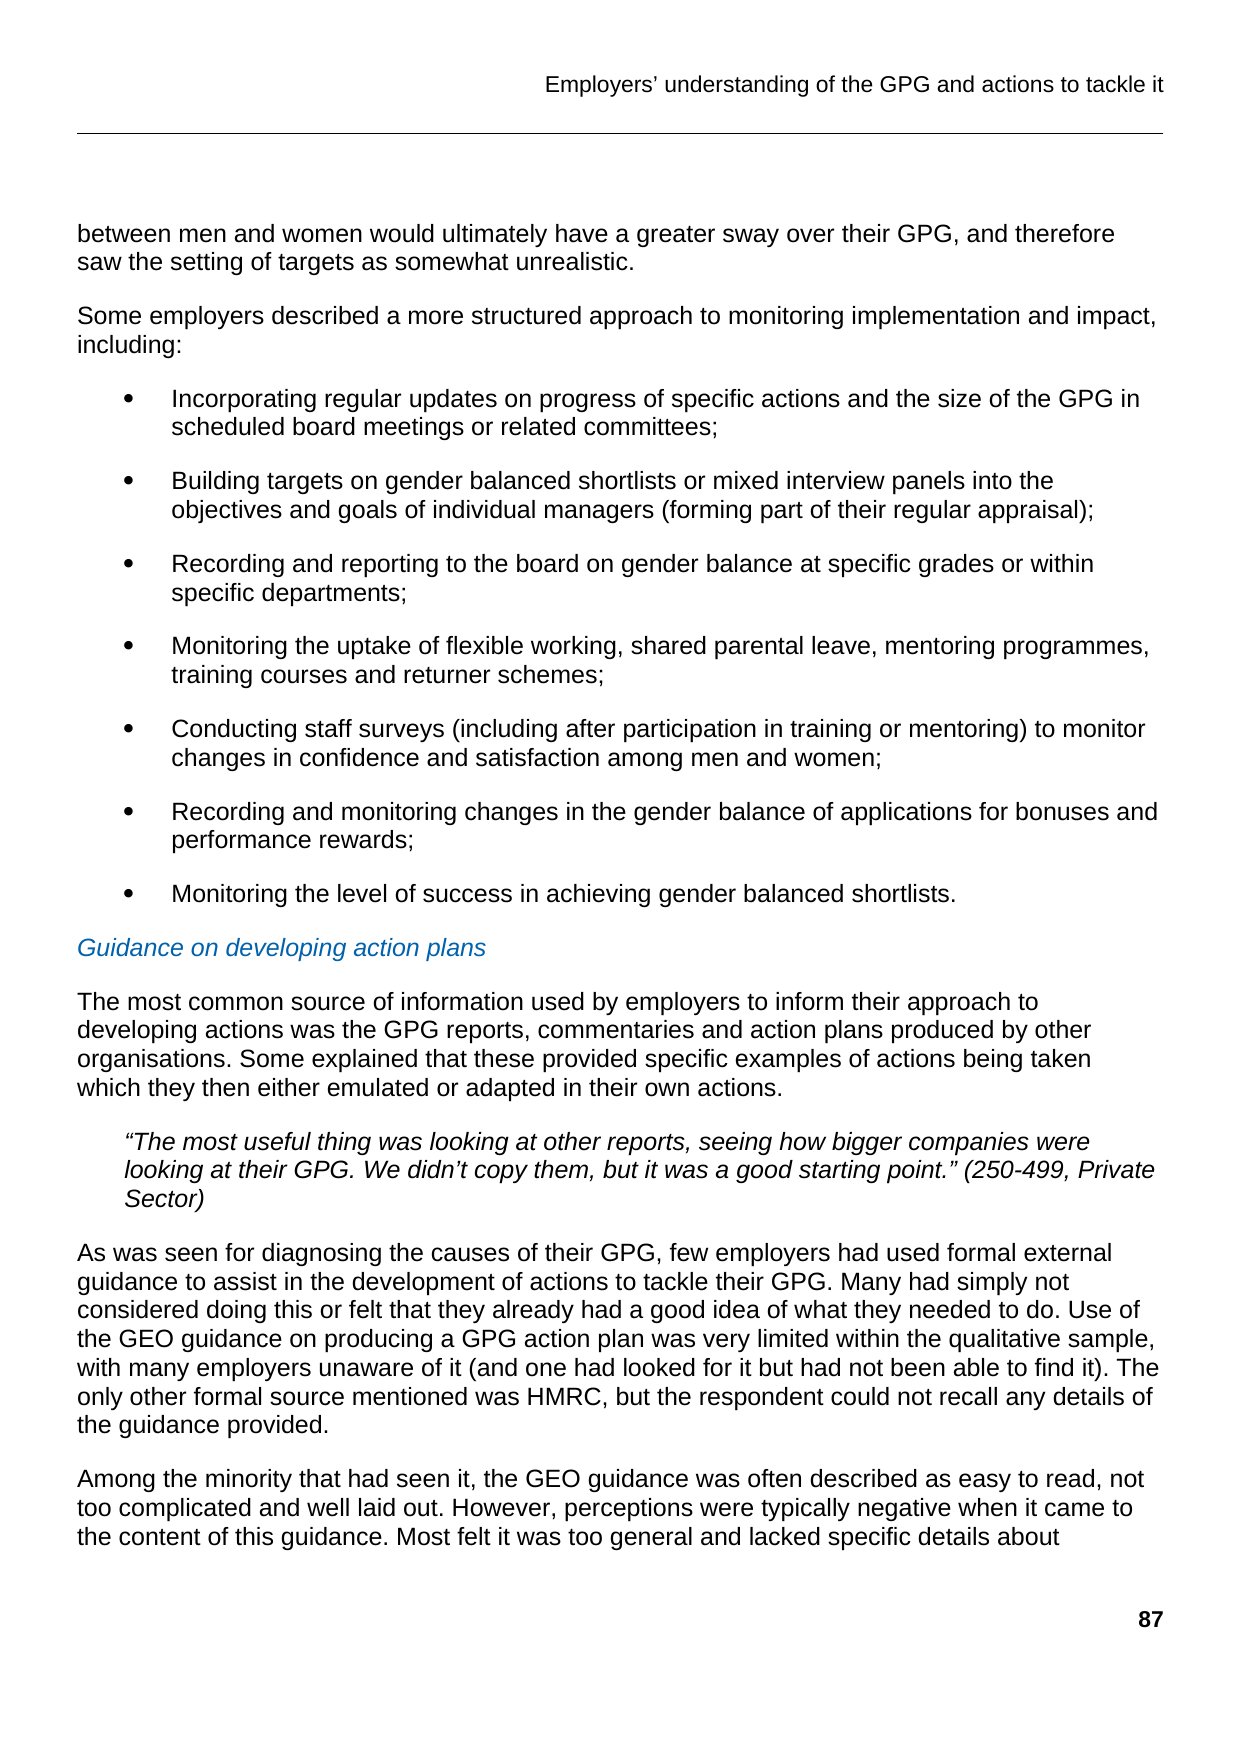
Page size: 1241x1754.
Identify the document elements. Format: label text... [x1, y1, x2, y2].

list Recording and reporting to the board on gender balance at specific grades or within specific departments; [124, 549, 1163, 606]
text “The most useful thing was looking at other reports, seeing how bigger companies were looking at their GPG. We didn’t copy them, but it was a good starting point.” (250-499, Private Sector) [124, 1127, 1163, 1213]
list Conducting staff surveys (including after participation in training or mentoring) to monitor changes in confidence and satisfaction among men and women; [124, 714, 1163, 772]
text As was seen for diagnosing the causes of their GPG, few employers had used formal external guidance to assist in the development of actions to tackle their GPG. Many had simply not considered doing this or felt that they already had a good idea of what they needed to do. Use of the GEO guidance on producing a GPG action plan was very limited within the qualitative sample, with many employers unaware of it (and one had looked for it but had not been able to find it). The only other formal source mentioned was HMRC, but the respondent could not recall any details of the guidance provided. [77, 1238, 1163, 1439]
text between men and women would ultimately have a greater sway over their GPG, and therefore saw the setting of targets as somewhat unrealistic. [77, 218, 1163, 276]
text Among the minority that had seen it, the GEO guidance was often described as easy to read, not too complicated and well laid out. However, perceptions were typically negative when it came to the content of this guidance. Most felt it was too general and lacked specific details about [77, 1464, 1163, 1551]
text Guidance on developing action plans [77, 933, 1163, 962]
text Some employers described a more structured approach to monitoring implementation and impact, including: [77, 301, 1163, 358]
list Building targets on gender balanced shortlists or mixed interview panels into the objectives and goals of individual managers (forming part of their regular appraisal); [124, 466, 1163, 524]
list Monitoring the uptake of flexible working, shared parental leave, mentoring programmes, training courses and returner schemes; [124, 631, 1163, 689]
list Incorporating regular updates on progress of specific actions and the size of the GPG in scheduled board meetings or related committees; [124, 383, 1163, 441]
text The most common source of information used by employers to inform their approach to developing actions was the GPG reports, commentaries and action plans produced by other organisations. Some explained that these provided specific examples of actions being taken which they then either emulated or adapted in their own actions. [77, 987, 1163, 1102]
list Monitoring the level of success in achieving gender balanced shortlists. [124, 879, 1163, 908]
list Recording and monitoring changes in the gender balance of applications for bonuses and performance rewards; [124, 797, 1163, 854]
